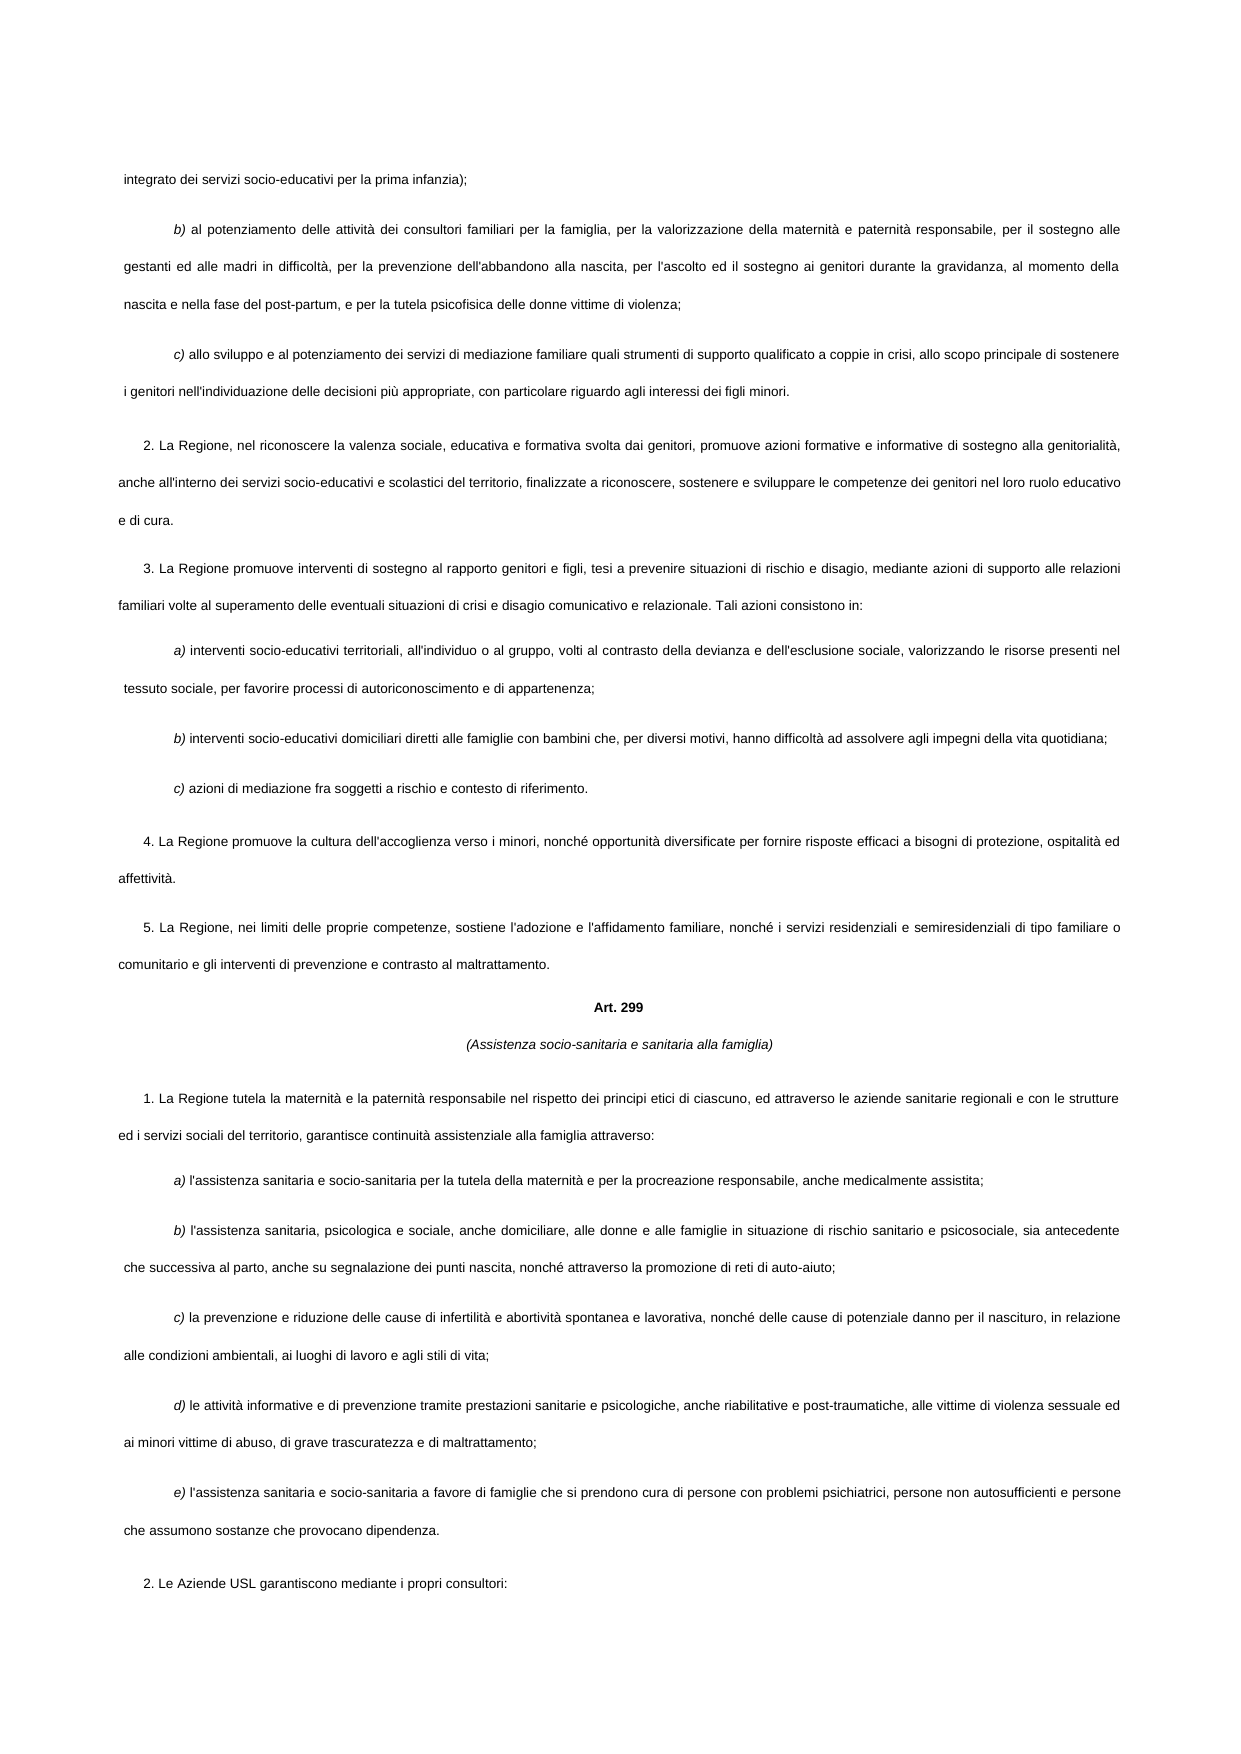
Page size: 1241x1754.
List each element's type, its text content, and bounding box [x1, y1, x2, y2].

table_header integrato dei servizi socio-educativi per la prima infanzia); b) al potenziamento delle attività dei consultori familiari per la famiglia, per la valorizzazione della maternità e paternità responsabile, per il sostegno alle gestanti ed alle madri in difficoltà, per la prevenzione dell'abbandono alla nascita, per l'ascolto ed il sostegno ai genitori durante la gravidanza, al momento della nascita e nella fase del post-partum, e per la tutela psicofisica delle donne vittime di violenza; c) allo sviluppo e al potenziamento dei servizi di mediazione familiare quali strumenti di supporto qualificato a coppie in crisi, allo scopo principale di sostenere i genitori nell'individuazione delle decisioni più appropriate, con particolare riguardo agli interessi dei figli minori. 2. La Regione, nel riconoscere la valenza sociale, educativa e formativa svolta dai genitori, promuove azioni formative e informative di sostegno alla genitorialità, anche all'interno dei servizi socio-educativi e scolastici del territorio, finalizzate a riconoscere, sostenere e sviluppare le competenze dei genitori nel loro ruolo educativo e di cura. 3. La Regione promuove interventi di sostegno al rapporto genitori e figli, tesi a prevenire situazioni di rischio e disagio, mediante azioni di supporto alle relazioni familiari volte al superamento delle eventuali situazioni di crisi e disagio comunicativo e relazionale. Tali azioni consistono in: a) interventi socio-educativi territoriali, all'individuo o al gruppo, volti al contrasto della devianza e dell'esclusione sociale, valorizzando le risorse presenti nel tessuto sociale, per favorire processi di autoriconoscimento e di appartenenza; b) interventi socio-educativi domiciliari diretti alle famiglie con bambini che, per diversi motivi, hanno difficoltà ad assolvere agli impegni della vita quotidiana; c) azioni di mediazione fra soggetti a rischio e contesto di riferimento. 4. La Regione promuove la cultura dell'accoglienza verso i minori, nonché opportunità diversificate per fornire risposte efficaci a bisogni di protezione, ospitalità ed affettività. 5. La Regione, nei limiti delle proprie competenze, sostiene l'adozione e l'affidamento familiare, nonché i servizi residenziali e semiresidenziali di tipo familiare o comunitario e gli interventi di prevenzione e contrasto al maltrattamento. Art. 299 (Assistenza socio-sanitaria e sanitaria alla famiglia) 1. La Regione tutela la maternità e la paternità responsabile nel rispetto dei principi etici di ciascuno, ed attraverso le aziende sanitarie regionali e con le strutture ed i servizi sociali del territorio, garantisce continuità assistenziale alla famiglia attraverso: a) l'assistenza sanitaria e socio-sanitaria per la tutela della maternità e per la procreazione responsabile, anche medicalmente assistita; b) l'assistenza sanitaria, psicologica e sociale, anche domiciliare, alle donne e alle famiglie in situazione di rischio sanitario e psicosociale, sia antecedente che successiva al parto, anche su segnalazione dei punti nascita, nonché attraverso la promozione di reti di auto-aiuto; c) la prevenzione e riduzione delle cause di infertilità e abortività spontanea e lavorativa, nonché delle cause di potenziale danno per il nascituro, in relazione alle condizioni ambientali, ai luoghi di lavoro e agli stili di vita; d) le attività informative e di prevenzione tramite prestazioni sanitarie e psicologiche, anche riabilitative e post-traumatiche, alle vittime di violenza sessuale ed ai minori vittime di abuso, di grave trascuratezza e di maltrattamento; e) l'assistenza sanitaria e socio-sanitaria a favore di famiglie che si prendono cura di persone con problemi psichiatrici, persone non autosufficienti e persone che assumono sostanze che provocano dipendenza. 2. Le Aziende USL garantiscono mediante i propri consultori: [118, 148, 1122, 1597]
